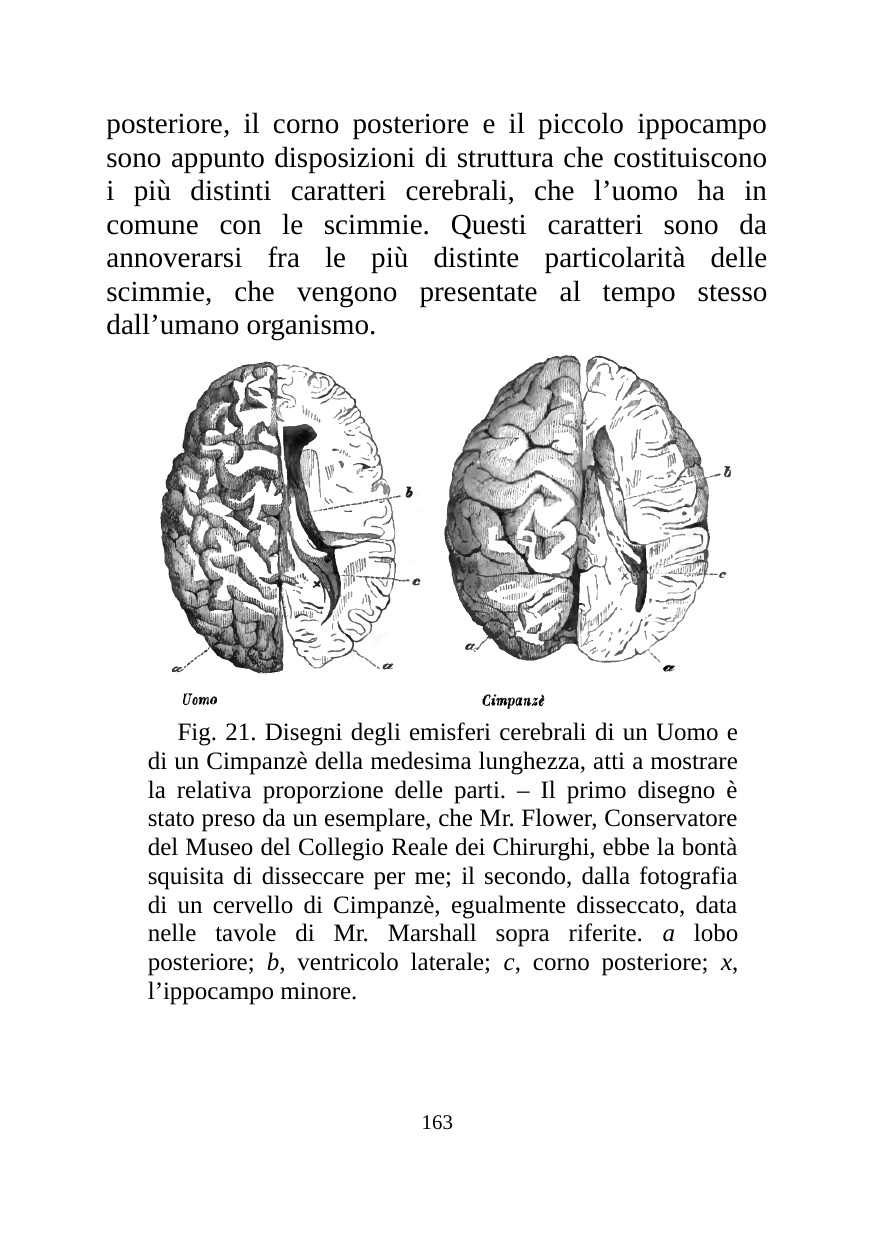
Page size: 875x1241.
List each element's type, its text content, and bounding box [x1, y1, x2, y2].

text Fig. 21. Disegni degli emisferi cerebrali di un Uomo e di un Cimpanzè della medesima lunghezza, atti a mostrare la relativa proporzione delle parti. – Il primo disegno è stato preso da un esemplare, che Mr. Flower, Conservatore del Museo del Collegio Reale dei Chirurghi, ebbe la bontà squisita di disseccare per me; il secondo, dalla fotografia di un cervello di Cimpanzè, egualmente disseccato, data nelle tavole di Mr. Marshall sopra riferite. a lobo posteriore; b, ventricolo laterale; c, corno posteriore; x, l’ippocampo minore. [148, 718, 738, 1005]
text posteriore, il corno posteriore e il piccolo ippocampo sono appunto disposizioni di struttura che costituiscono i più distinti caratteri cerebrali, che l’uomo ha in comune con le scimmie. Questi caratteri sono da annoverarsi fra le più distinte particolarità delle scimmie, che vengono presentate al tempo stesso dall’umano organismo. [106, 106, 768, 341]
picture [436, 343, 739, 718]
picture [147, 352, 432, 715]
